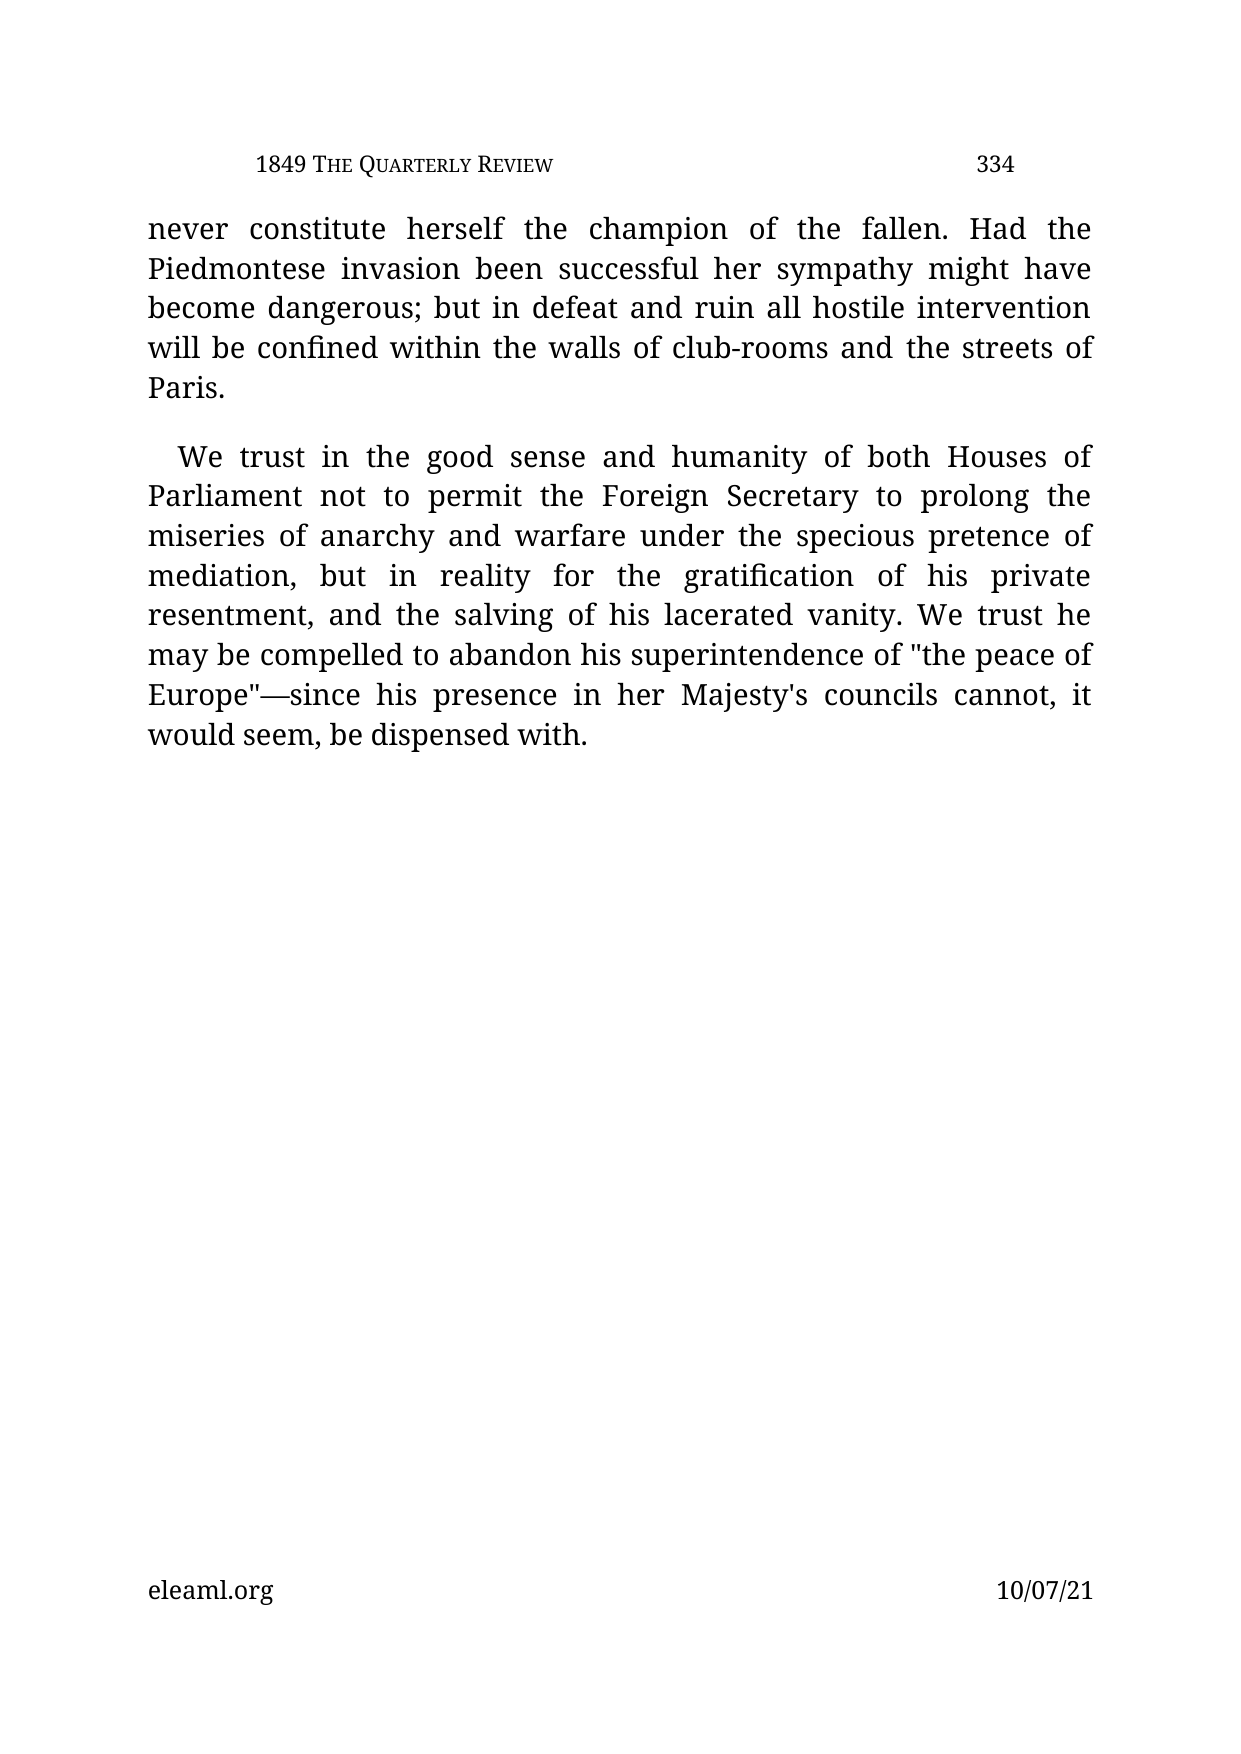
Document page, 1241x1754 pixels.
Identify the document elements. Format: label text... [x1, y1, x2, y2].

text We trust in the good sense and humanity of both Houses of Parliament not to permit the Foreign Secretary to prolong the miseries of anarchy and warfare under the specious pretence of mediation, but in reality for the gratification of his private resentment, and the salving of his lacerated vanity. We trust he may be compelled to abandon his superintendence of "the peace of Europe"—since his presence in her Majesty's councils cannot, it would seem, be dispensed with. [148, 436, 1093, 753]
text never constitute herself the champion of the fallen. Had the Piedmontese invasion been successful her sympathy might have become dangerous; but in defeat and ruin all hostile intervention will be confined within the walls of club-rooms and the streets of Paris. [148, 208, 1093, 407]
